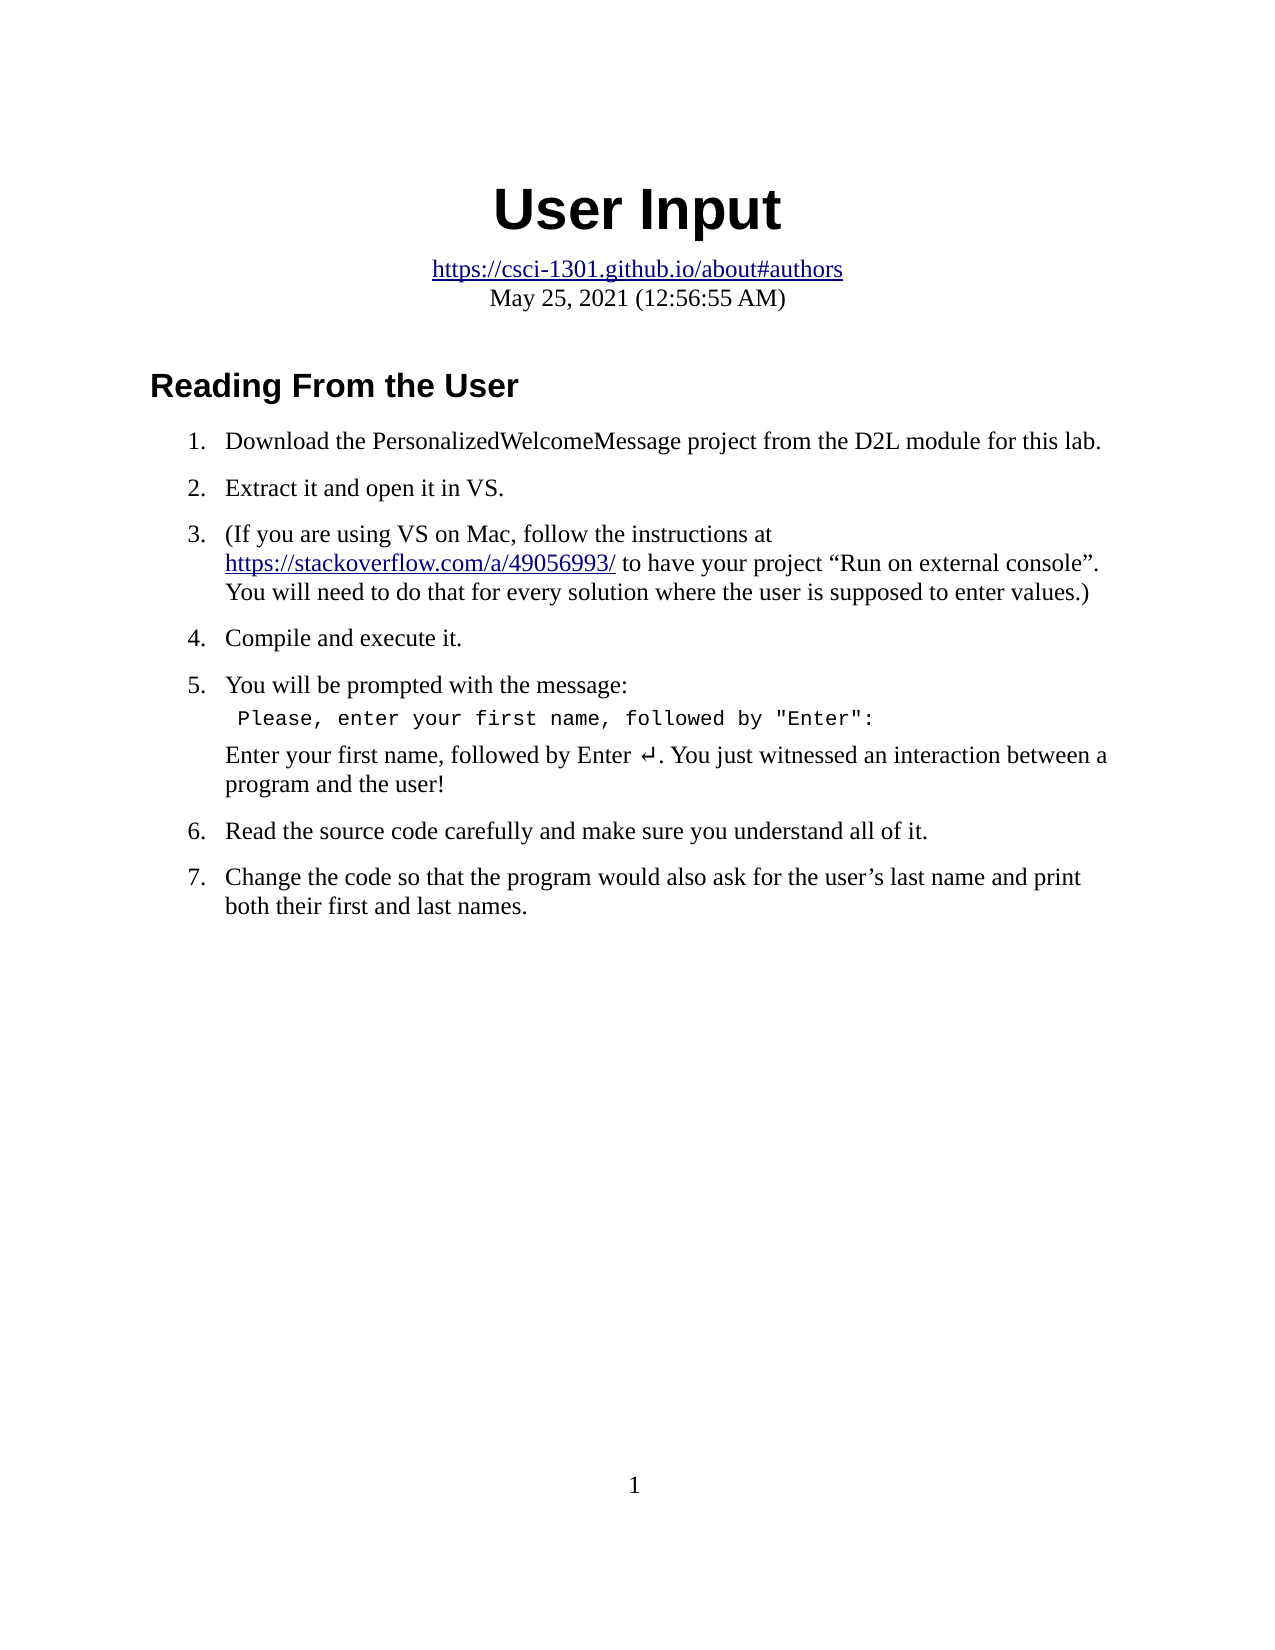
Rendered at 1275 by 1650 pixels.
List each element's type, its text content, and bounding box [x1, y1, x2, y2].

list Change the code so that the program would also ask for the user’s last name and print both their first and last names. [187, 862, 1125, 920]
list Enter your first name, followed by Enter ↵. You just witnessed an interaction between a program and the user! [187, 740, 1125, 798]
list Please, enter your first name, followed by "Enter": [187, 708, 1125, 731]
list Extract it and open it in VS. [187, 473, 1125, 501]
list Compile and execute it. [187, 623, 1125, 652]
list (If you are using VS on Mac, follow the instructions at https://stackoverflow.com/a/49056993/ to have your project “Run on external console”. You will need to do that for every solution where the user is supposed to enter values.) [187, 519, 1125, 606]
list Download the PersonalizedWelcomeMessage project from the D2L module for this lab. [187, 426, 1125, 455]
title User Input [150, 175, 1125, 242]
text https://csci-1301.github.io/about#authors [150, 254, 1125, 283]
list Read the source code carefully and make sure you understand all of it. [187, 816, 1125, 844]
subtitle Reading From the User [150, 366, 1125, 404]
text May 25, 2021 (12:56:55 AM) [150, 283, 1125, 312]
list You will be prompted with the message: [187, 670, 1125, 699]
